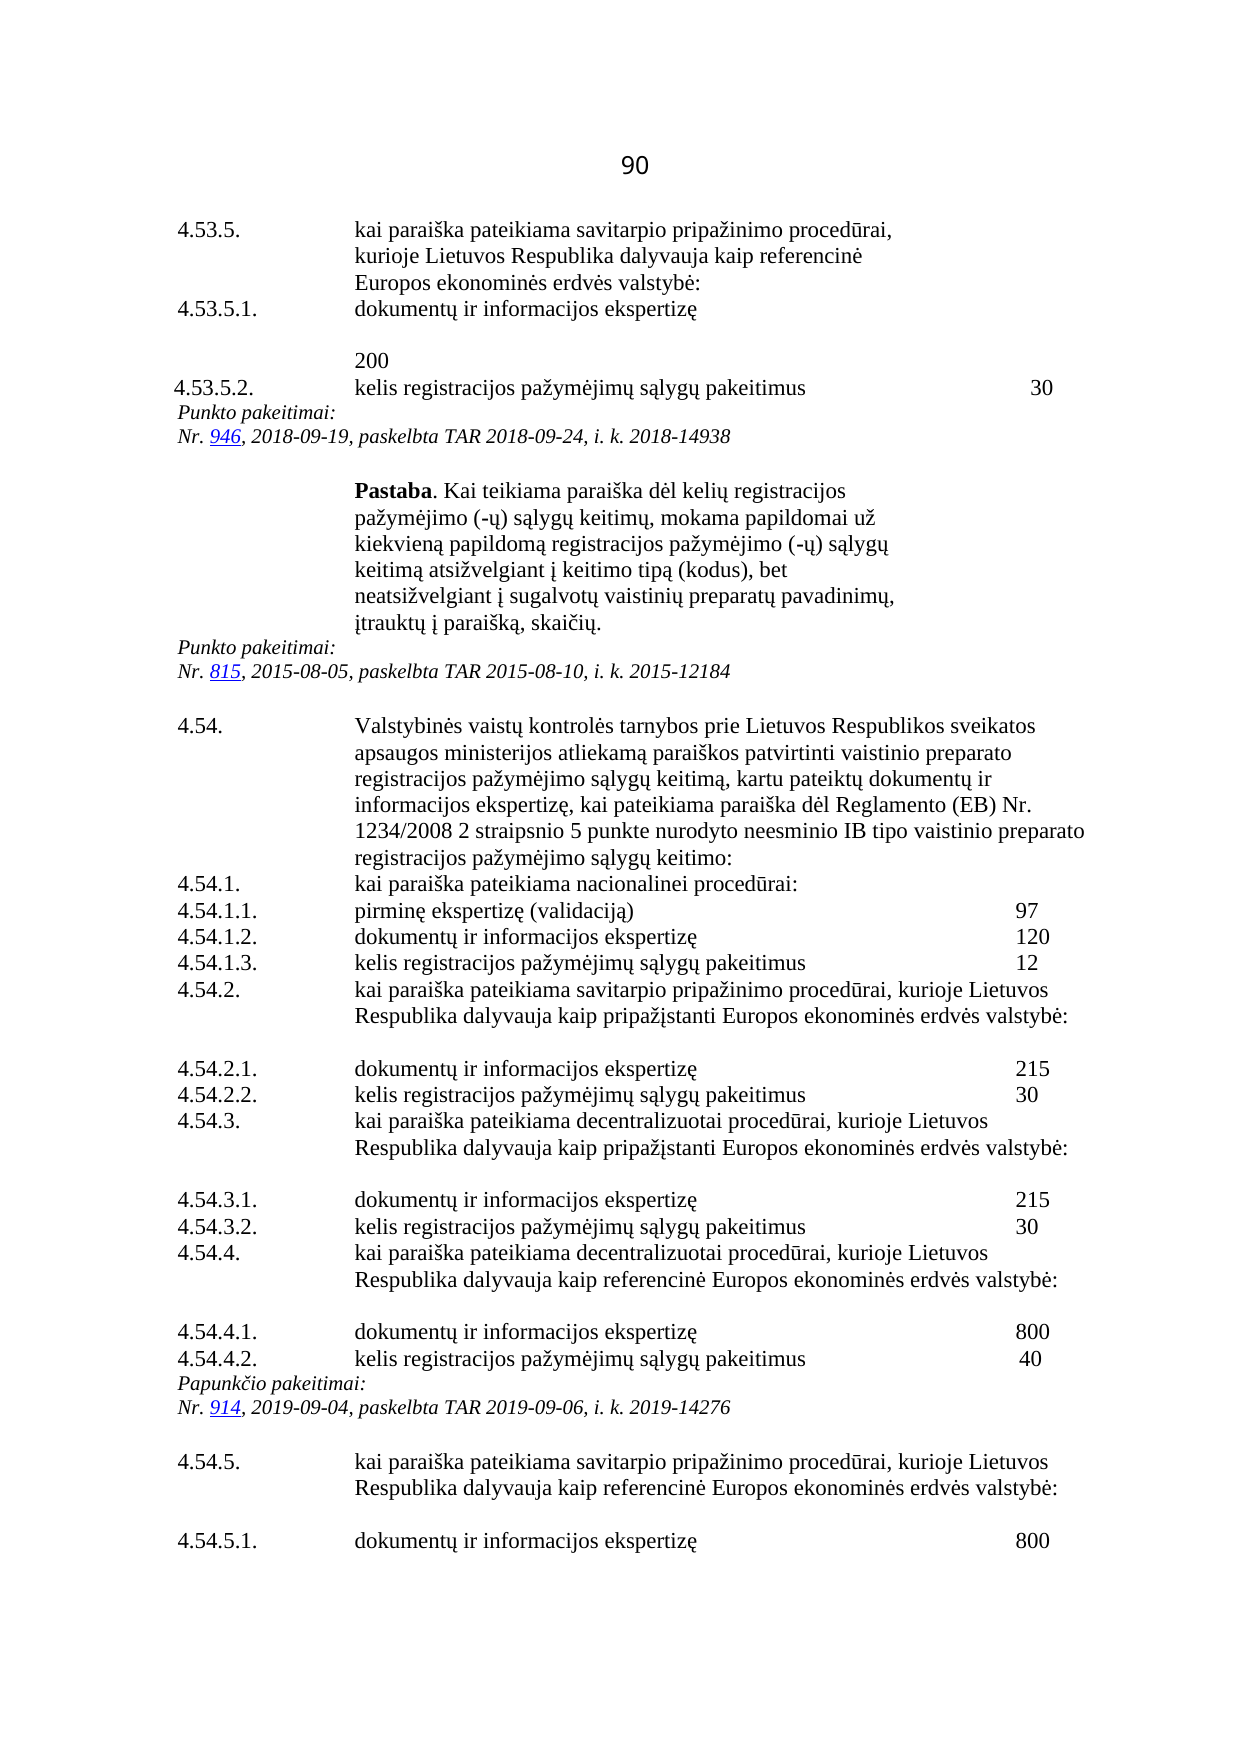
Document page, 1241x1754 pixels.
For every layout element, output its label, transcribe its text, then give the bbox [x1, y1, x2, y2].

text 4.53.5. kai paraiška pateikiama savitarpio pripažinimo procedūrai, [177, 216, 945, 242]
text 4.54.2.2. kelis registracijos pažymėjimų sąlygų pakeitimus 30 [177, 1081, 1093, 1107]
text 4.53.5.1. dokumentų ir informacijos ekspertizę 200 [177, 295, 945, 374]
text įtrauktų į paraišką, skaičių. [354, 609, 945, 635]
text 4.54.2.1. dokumentų ir informacijos ekspertizę 215 [177, 1055, 1093, 1081]
text 4.54.1.2. dokumentų ir informacijos ekspertizę 120 [177, 923, 1093, 949]
text Punkto pakeitimai: [177, 400, 1093, 424]
text 4.54.3.1. dokumentų ir informacijos ekspertizę 215 [177, 1187, 1093, 1213]
text 4.54.4.2. kelis registracijos pažymėjimų sąlygų pakeitimus 40 [177, 1345, 1093, 1371]
text Papunkčio pakeitimai: [177, 1371, 1093, 1395]
text Nr. 815, 2015-08-05, paskelbta TAR 2015-08-10, i. k. 2015-12184 [177, 659, 1093, 683]
text 4.54.4. kai paraiška pateikiama decentralizuotai procedūrai, kurioje Lietuvos Respublika dalyvauja kaip referencinė Europos ekonominės erdvės valstybė: [177, 1239, 1093, 1318]
text Europos ekonominės erdvės valstybė: [354, 268, 945, 295]
text 4.54.2. kai paraiška pateikiama savitarpio pripažinimo procedūrai, kurioje Lietuvos Respublika dalyvauja kaip pripažįstanti Europos ekonominės erdvės valstybė: [177, 976, 1093, 1055]
text 4.54.1.3. kelis registracijos pažymėjimų sąlygų pakeitimus 12 [177, 949, 1093, 976]
text 4.54. Valstybinės vaistų kontrolės tarnybos prie Lietuvos Respublikos sveikatos apsaugos ministerijos atliekamą paraiškos patvirtinti vaistinio preparato registracijos pažymėjimo sąlygų keitimą, kartu pateiktų dokumentų ir informacijos ekspertizę, kai pateikiama paraiška dėl Reglamento (EB) Nr. 1234/2008 2 straipsnio 5 punkte nurodyto neesminio IB tipo vaistinio preparato registracijos pažymėjimo sąlygų keitimo: [177, 712, 1093, 870]
text Pastaba. Kai teikiama paraiška dėl kelių registracijos [354, 477, 945, 503]
text keitimą atsižvelgiant į keitimo tipą (kodus), bet [354, 556, 945, 583]
text kurioje Lietuvos Respublika dalyvauja kaip referencinė [354, 242, 945, 268]
text 4.54.1.1. pirminę ekspertizę (validaciją) 97 [177, 897, 1093, 923]
text Punkto pakeitimai: [177, 635, 1093, 659]
text 4.53.5.2. kelis registracijos pažymėjimų sąlygų pakeitimus 30 [174, 374, 1093, 400]
text pažymėjimo (-ų) sąlygų keitimų, mokama papildomai už [354, 503, 945, 530]
text Nr. 914, 2019-09-04, paskelbta TAR 2019-09-06, i. k. 2019-14276 [177, 1395, 1093, 1419]
text 4.54.1. kai paraiška pateikiama nacionalinei procedūrai: [177, 870, 1093, 897]
text 4.54.5. kai paraiška pateikiama savitarpio pripažinimo procedūrai, kurioje Lietuvos Respublika dalyvauja kaip referencinė Europos ekonominės erdvės valstybė: [177, 1448, 1093, 1527]
text neatsižvelgiant į sugalvotų vaistinių preparatų pavadinimų, [354, 583, 945, 609]
text 4.54.5.1. dokumentų ir informacijos ekspertizę 800 [177, 1527, 1093, 1553]
text 4.54.4.1. dokumentų ir informacijos ekspertizę 800 [177, 1318, 1093, 1345]
text kiekvieną papildomą registracijos pažymėjimo (-ų) sąlygų [354, 530, 945, 556]
text 4.54.3.2. kelis registracijos pažymėjimų sąlygų pakeitimus 30 [177, 1213, 1093, 1239]
text 4.54.3. kai paraiška pateikiama decentralizuotai procedūrai, kurioje Lietuvos Respublika dalyvauja kaip pripažįstanti Europos ekonominės erdvės valstybė: [177, 1107, 1093, 1187]
text Nr. 946, 2018-09-19, paskelbta TAR 2018-09-24, i. k. 2018-14938 [177, 424, 1093, 448]
